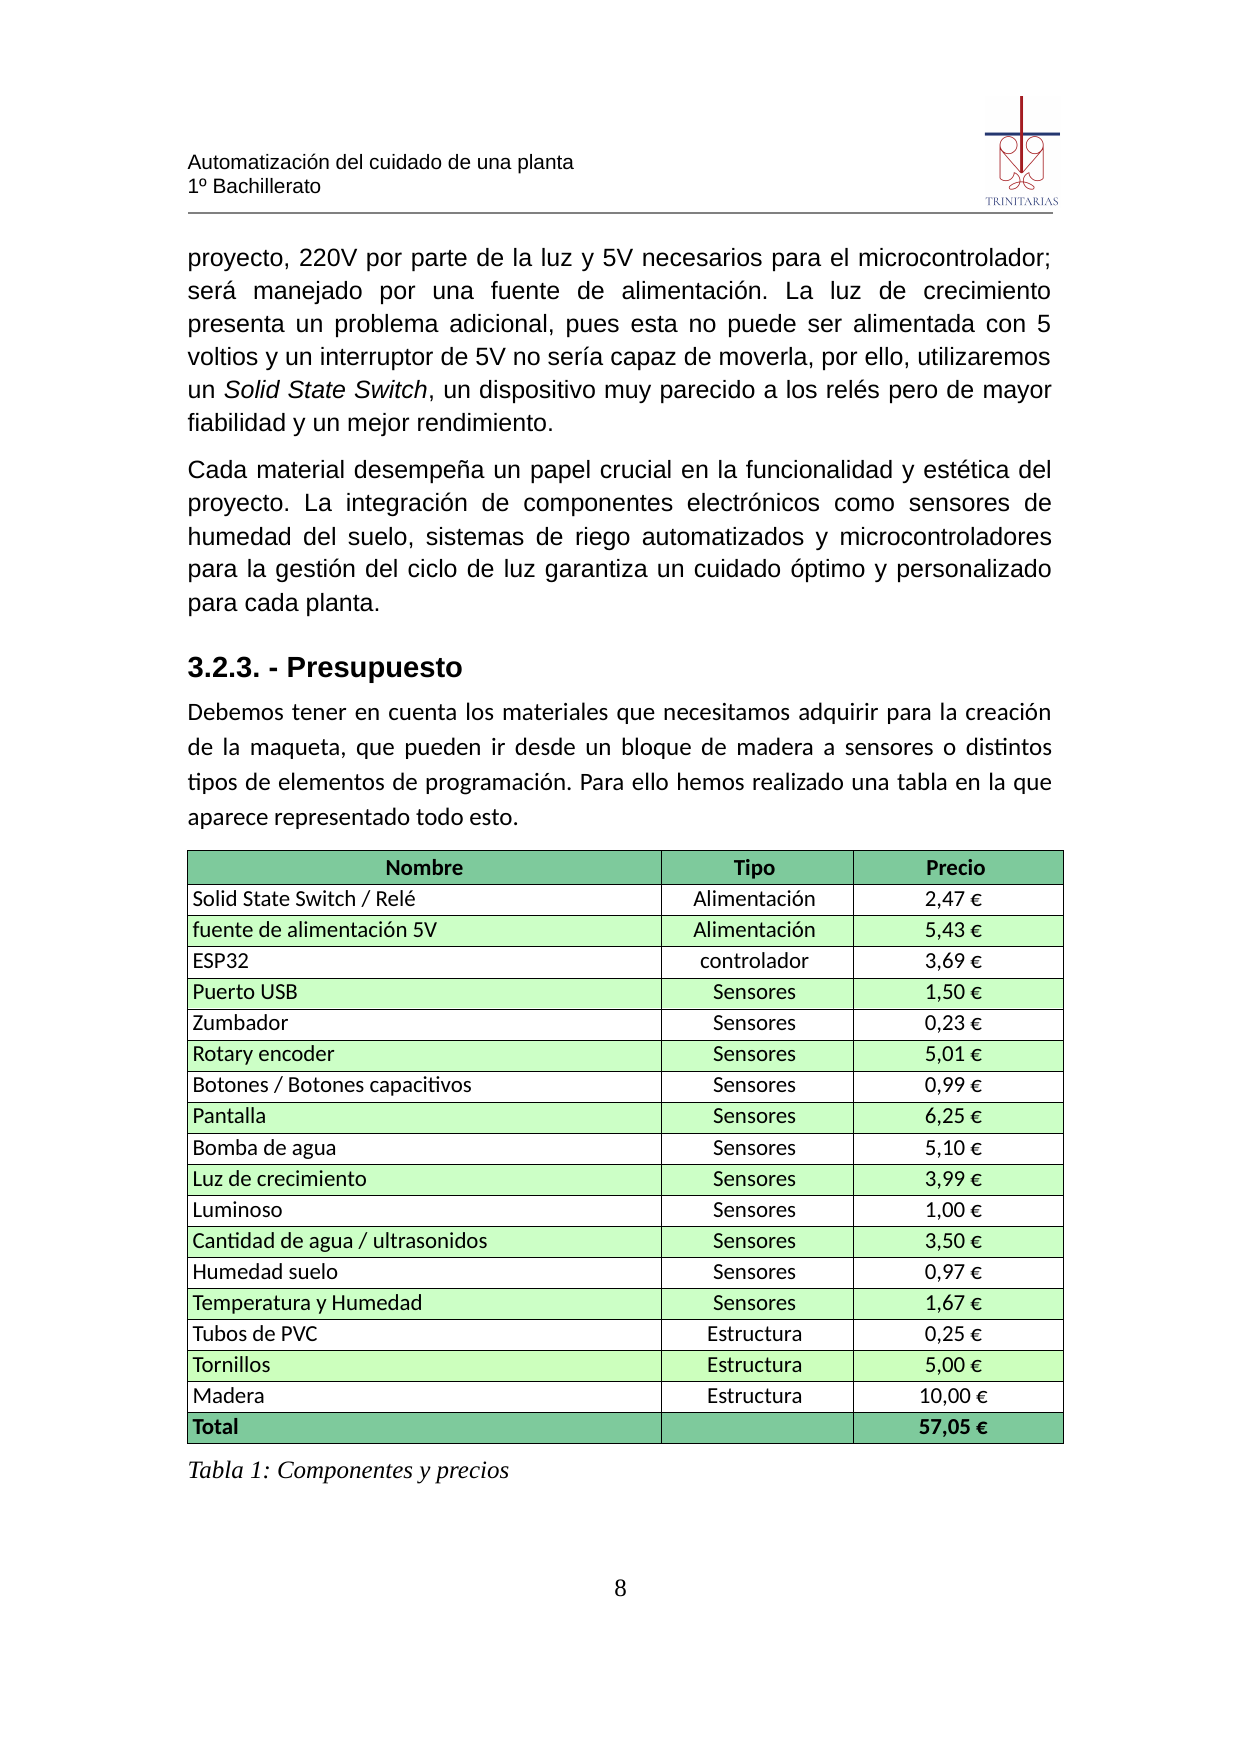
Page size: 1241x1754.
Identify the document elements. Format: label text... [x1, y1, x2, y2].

table_cell 1,67 € [854, 1289, 1063, 1319]
table_cell Sensores [662, 1165, 853, 1195]
table_cell Botones / Botones capacitivos [188, 1072, 661, 1102]
text Cada material desempeña un papel crucial en la funcionalidad y estética del proyecto. La integración de componentes electrónicos como sensores de humedad del suelo, sistemas de riego automatizados y microcontroladores para la gestión del ciclo de luz garantiza un cuidado óptimo y personalizado para cada planta. [187, 455, 1053, 616]
table_cell ESP32 [188, 947, 661, 977]
table_cell Sensores [662, 1196, 853, 1226]
table_cell 5,43 € [854, 916, 1063, 946]
table_cell Bomba de agua [188, 1134, 661, 1164]
table_cell Sensores [662, 1072, 853, 1102]
table_cell Estructura [662, 1320, 853, 1350]
table_cell 5,01 € [854, 1041, 1063, 1071]
table_cell 5,10 € [854, 1134, 1063, 1164]
table_cell Sensores [662, 979, 853, 1008]
table_cell Sensores [662, 1103, 853, 1133]
table_cell Sensores [662, 1227, 853, 1257]
table_cell controlador [662, 947, 853, 977]
table_cell 57,05 € [854, 1413, 1063, 1443]
table_cell Zumbador [188, 1010, 661, 1039]
table_cell Total [188, 1413, 661, 1443]
table_cell Estructura [662, 1351, 853, 1381]
table_cell Sensores [662, 1289, 853, 1319]
table_header Nombre [188, 851, 661, 884]
table_cell Luz de crecimiento [188, 1165, 661, 1195]
table_cell 0,23 € [854, 1010, 1063, 1039]
table_cell 10,00 € [854, 1382, 1063, 1412]
table_cell 3,50 € [854, 1227, 1063, 1257]
table_cell Temperatura y Humedad [188, 1289, 661, 1319]
table_cell Sensores [662, 1041, 853, 1071]
table_cell 0,25 € [854, 1320, 1063, 1350]
table_header Tipo [662, 851, 853, 884]
subtitle Presupuesto [187, 650, 1053, 683]
table_cell 2,47 € [854, 885, 1063, 915]
table_cell Solid State Switch / Relé [188, 885, 661, 915]
picture [984, 96, 1061, 208]
table_cell Madera [188, 1382, 661, 1412]
table_cell 3,69 € [854, 947, 1063, 977]
table_cell 5,00 € [854, 1351, 1063, 1381]
table_cell Cantidad de agua / ultrasonidos [188, 1227, 661, 1257]
table_cell Rotary encoder [188, 1041, 661, 1071]
text Debemos tener en cuenta los materiales que necesitamos adquirir para la creación de la maqueta, que pueden ir desde un bloque de madera a sensores o distintos tipos de elementos de programación. Para ello hemos realizado una tabla en la que aparece representado todo esto. [187, 696, 1053, 831]
table_cell fuente de alimentación 5V [188, 916, 661, 946]
table_cell Puerto USB [188, 979, 661, 1008]
table_cell 0,97 € [854, 1258, 1063, 1288]
table_cell 0,99 € [854, 1072, 1063, 1102]
table_cell 3,99 € [854, 1165, 1063, 1195]
table_cell Alimentación [662, 916, 853, 946]
table_cell Pantalla [188, 1103, 661, 1133]
table_cell Sensores [662, 1134, 853, 1164]
table_cell Sensores [662, 1258, 853, 1288]
text Tabla 1: Componentes y precios [187, 1456, 1053, 1484]
table_cell Luminoso [188, 1196, 661, 1226]
text proyecto, 220V por parte de la luz y 5V necesarios para el microcontrolador; será manejado por una fuente de alimentación. La luz de crecimiento presenta un problema adicional, pues esta no puede ser alimentada con 5 voltios y un interruptor de 5V no sería capaz de moverla, por ello, utilizaremos un Solid State Switch, un dispositivo muy parecido a los relés pero de mayor fiabilidad y un mejor rendimiento. [187, 243, 1053, 437]
table_cell [662, 1413, 853, 1443]
table_cell 1,50 € [854, 979, 1063, 1008]
table_header Precio [854, 851, 1063, 884]
table_cell Alimentación [662, 885, 853, 915]
table_cell Tornillos [188, 1351, 661, 1381]
table_cell Estructura [662, 1382, 853, 1412]
table_cell Humedad suelo [188, 1258, 661, 1288]
table_cell Sensores [662, 1010, 853, 1039]
table_cell 6,25 € [854, 1103, 1063, 1133]
table_cell Tubos de PVC [188, 1320, 661, 1350]
table_cell 1,00 € [854, 1196, 1063, 1226]
